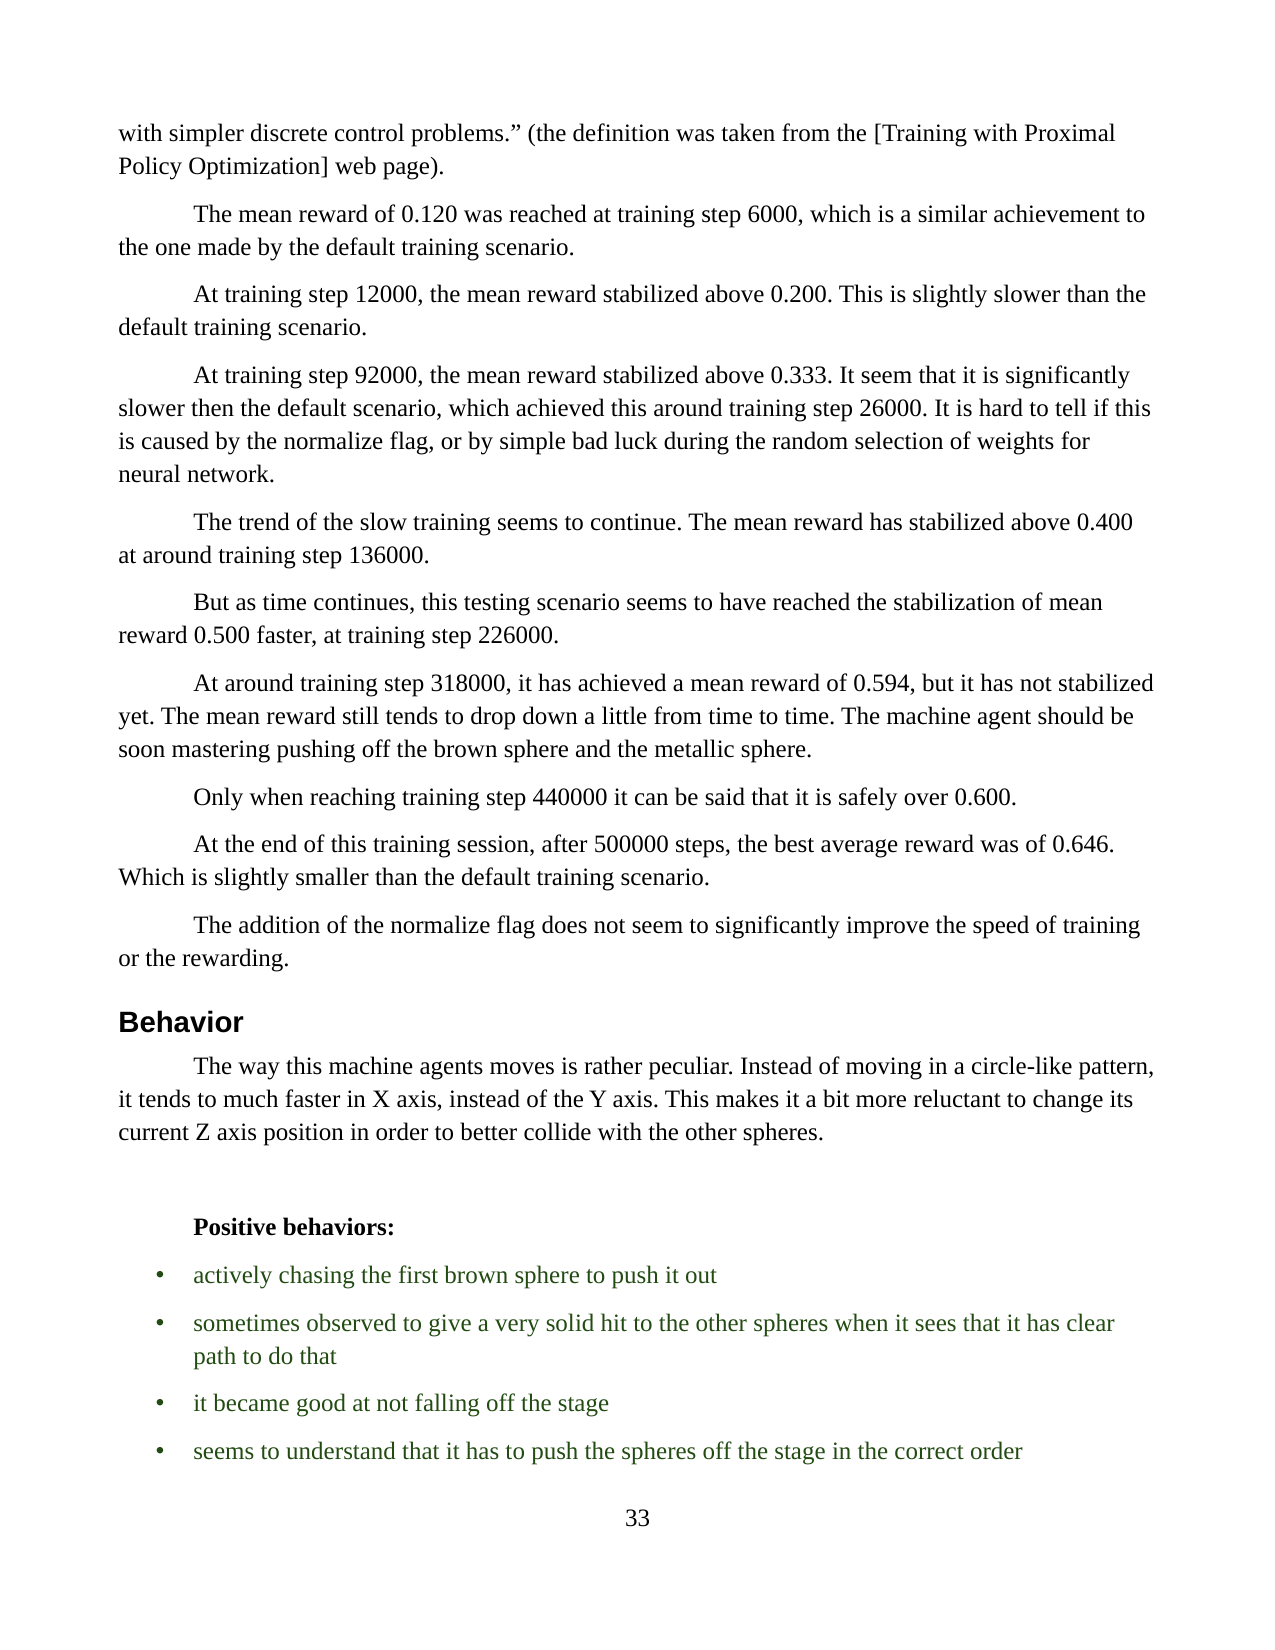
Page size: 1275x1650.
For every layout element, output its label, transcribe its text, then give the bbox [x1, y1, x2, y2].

text The trend of the slow training seems to continue. The mean reward has stabilized above 0.400 at around training step 136000. [118, 507, 1157, 568]
text At training step 12000, the mean reward stabilized above 0.200. This is slightly slower than the default training scenario. [118, 279, 1157, 341]
text Only when reaching training step 440000 it can be said that it is safely over 0.600. [118, 782, 1157, 810]
text The addition of the normalize flag does not seem to significantly improve the speed of training or the rewarding. [118, 910, 1157, 972]
list actively chasing the first brown sphere to push it out [156, 1260, 1157, 1289]
text At training step 92000, the mean reward stabilized above 0.333. It seem that it is significantly slower then the default scenario, which achieved this around training step 26000. It is hard to tell if this is caused by the normalize flag, or by simple bad luck during the random selection of weights for neural network. [118, 360, 1157, 488]
text At around training step 318000, it has achieved a mean reward of 0.594, but it has not stabilized yet. The mean reward still tends to drop down a little from time to time. The machine agent should be soon mastering pushing off the brown sphere and the metallic sphere. [118, 668, 1157, 763]
list it became good at not falling off the stage [156, 1388, 1157, 1417]
text The mean reward of 0.120 was reached at training step 6000, which is a similar achievement to the one made by the default training scenario. [118, 199, 1157, 261]
text But as time continues, this testing scenario seems to have reached the stabilization of mean reward 0.500 faster, at training step 226000. [118, 587, 1157, 649]
text The way this machine agents moves is rather peculiar. Instead of moving in a circle-like pattern, it tends to much faster in X axis, instead of the Y axis. This makes it a bit more reluctant to change its current Z axis position in order to better collide with the other spheres. [118, 1051, 1157, 1146]
text with simpler discrete control problems.” (the definition was taken from the [Training with Proximal Policy Optimization] web page). [118, 118, 1157, 180]
subtitle Behavior [118, 1005, 1157, 1039]
list seems to understand that it has to push the spheres off the stage in the correct order [156, 1436, 1157, 1465]
list sometimes observed to give a very solid hit to the other spheres when it sees that it has clear path to do that [156, 1308, 1157, 1369]
text Positive behaviors: [118, 1212, 1157, 1241]
text At the end of this training session, after 500000 steps, the best average reward was of 0.646. Which is slightly smaller than the default training scenario. [118, 829, 1157, 891]
